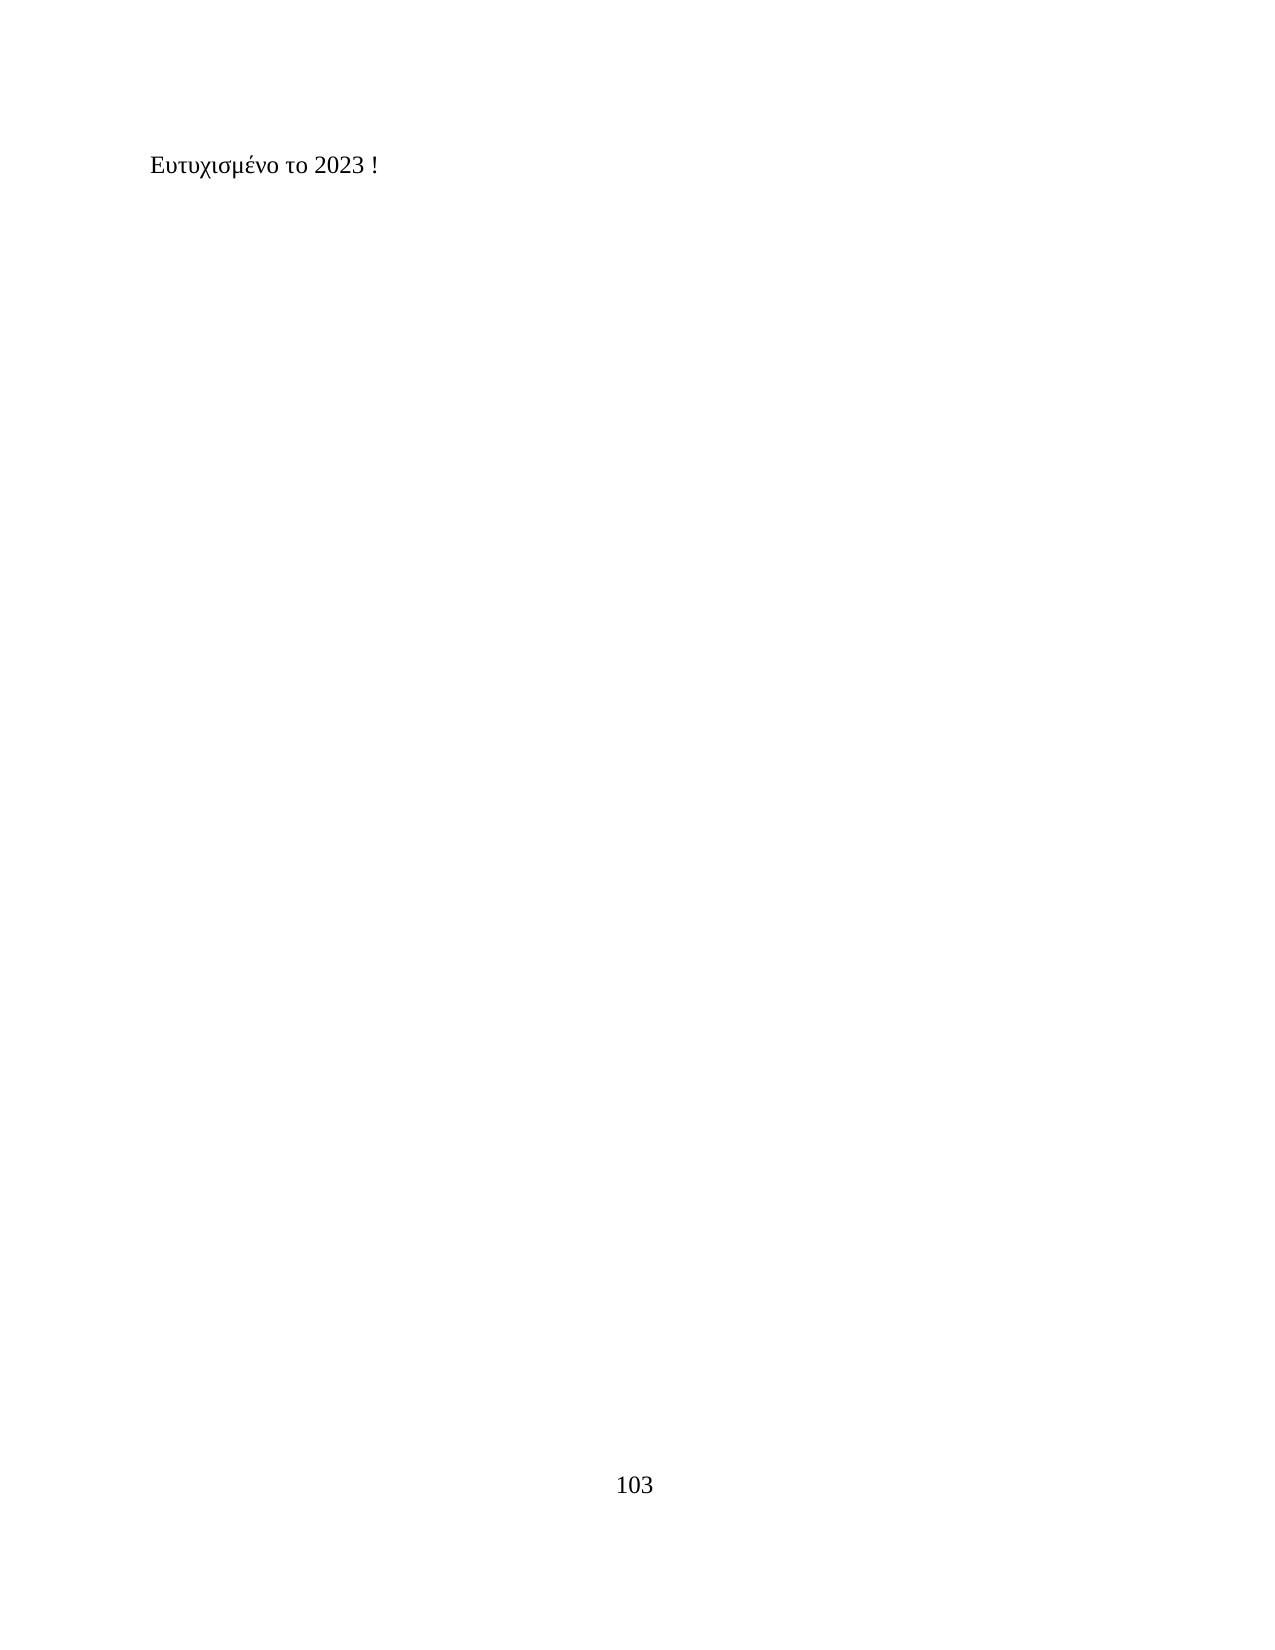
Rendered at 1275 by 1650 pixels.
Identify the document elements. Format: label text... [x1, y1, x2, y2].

text Ευτυχισμένο το 2023 ! [150, 150, 1125, 179]
